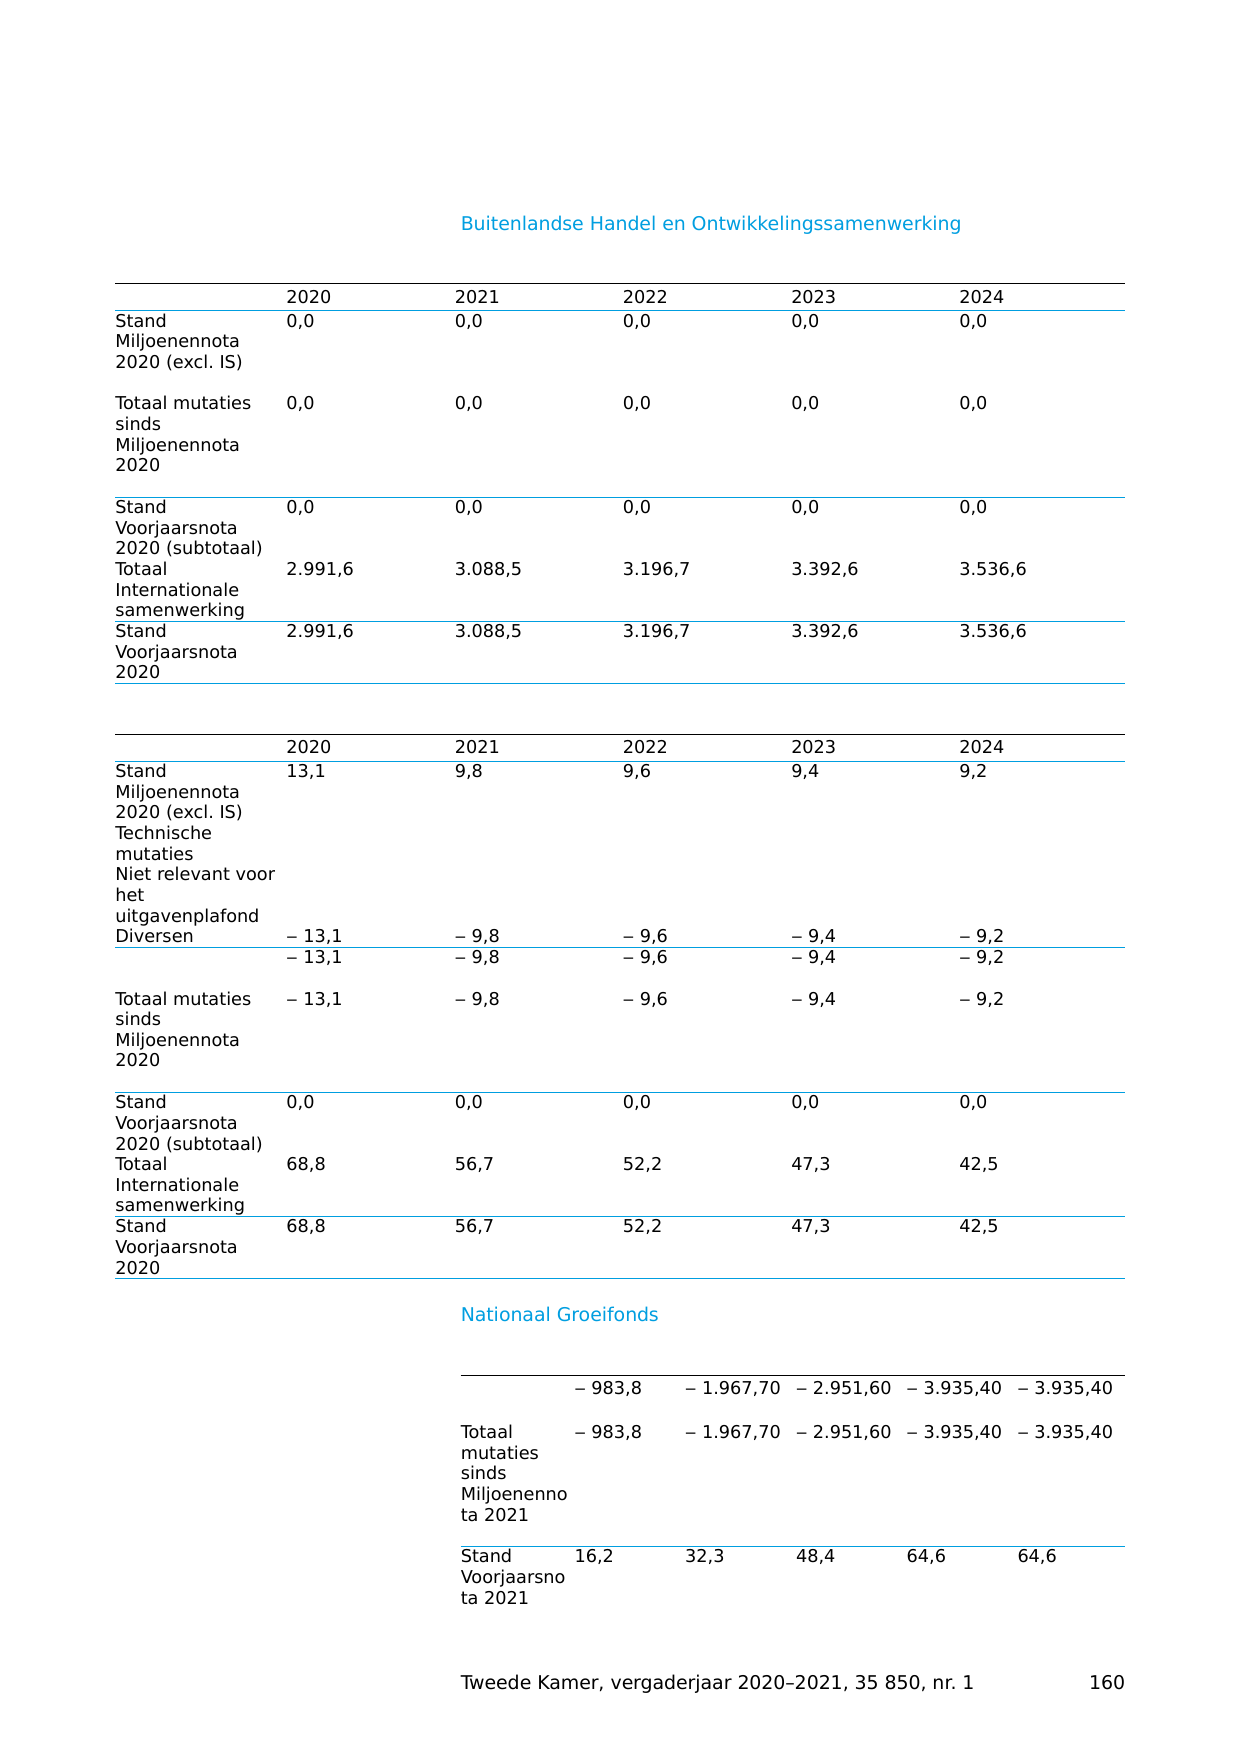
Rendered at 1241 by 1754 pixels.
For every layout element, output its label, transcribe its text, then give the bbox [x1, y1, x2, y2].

table_cell 68,8 [283, 1217, 452, 1278]
table_cell ‒ 9,2 [956, 948, 1125, 968]
table_cell [682, 1401, 793, 1422]
table_cell 52,2 [620, 1217, 788, 1278]
table_cell Stand Miljoenennota 2020 (excl. IS) [115, 762, 283, 823]
table_cell Totaal Internationale samenwerking [115, 559, 283, 621]
table_cell ‒ 9,2 [956, 989, 1125, 1071]
table_cell ‒ 983,8 [571, 1376, 682, 1401]
table_cell [620, 373, 788, 393]
table_cell 0,0 [620, 393, 788, 476]
table_cell [115, 373, 283, 393]
table_cell [283, 373, 452, 393]
table_cell Stand Voorjaarsnota 2021 [461, 1547, 571, 1608]
table_cell 0,0 [956, 393, 1125, 476]
table_cell 0,0 [956, 498, 1125, 559]
table_cell [682, 1525, 793, 1546]
table_cell [904, 1401, 1014, 1422]
table_cell 2023 [788, 284, 956, 310]
table_cell 0,0 [788, 498, 956, 559]
table_cell 64,6 [1014, 1547, 1125, 1608]
table_cell 0,0 [283, 393, 452, 476]
table_cell ‒ 9,6 [620, 948, 788, 968]
table_cell 0,0 [620, 311, 788, 373]
table_cell 64,6 [904, 1547, 1014, 1608]
table_cell 2022 [620, 284, 788, 310]
table_cell 0,0 [452, 311, 620, 373]
table_cell ‒ 3.935,40 [1014, 1376, 1125, 1401]
table_cell [788, 823, 956, 864]
table_cell Niet relevant voor het uitgavenplafond [115, 864, 283, 926]
table_cell [452, 476, 620, 496]
table_cell [283, 823, 452, 864]
table_cell ‒ 3.935,40 [904, 1376, 1014, 1401]
table_cell [115, 735, 283, 761]
table_cell 0,0 [283, 498, 452, 559]
table_cell 32,3 [682, 1547, 793, 1608]
table_cell 56,7 [452, 1154, 620, 1216]
table_cell [461, 1401, 571, 1422]
table_cell 2023 [788, 735, 956, 761]
table_cell [461, 1525, 571, 1546]
table_cell ‒ 1.967,70 [682, 1422, 793, 1525]
table_cell [283, 864, 452, 926]
table_cell [283, 968, 452, 988]
table_cell [283, 476, 452, 496]
table_cell 0,0 [452, 498, 620, 559]
table_cell Technische mutaties [115, 823, 283, 864]
table_cell [620, 864, 788, 926]
table_cell ‒ 9,6 [620, 926, 788, 947]
table_cell 3.088,5 [452, 559, 620, 621]
table_cell 3.536,6 [956, 559, 1125, 621]
table_cell [452, 373, 620, 393]
table_cell [571, 1525, 682, 1546]
table_cell 13,1 [283, 762, 452, 823]
table_cell Stand Voorjaarsnota 2020 (subtotaal) [115, 1093, 283, 1154]
table_cell Stand Voorjaarsnota 2020 [115, 1217, 283, 1278]
table_cell Totaal mutaties sinds Miljoenennota 2021 [461, 1422, 571, 1525]
table_cell [115, 476, 283, 496]
table_cell ‒ 9,4 [788, 948, 956, 968]
table_cell Stand Voorjaarsnota 2020 (subtotaal) [115, 498, 283, 559]
table_cell ‒ 13,1 [283, 926, 452, 947]
table_cell [793, 1525, 903, 1546]
table_cell [452, 823, 620, 864]
table_cell ‒ 9,4 [788, 989, 956, 1071]
table_cell Totaal Internationale samenwerking [115, 1154, 283, 1216]
table_cell [461, 1376, 571, 1401]
table_cell [1014, 1525, 1125, 1546]
table_cell 42,5 [956, 1154, 1125, 1216]
table_cell 2.991,6 [283, 559, 452, 621]
table_cell 3.088,5 [452, 622, 620, 683]
table_cell [452, 968, 620, 988]
table_cell 0,0 [620, 498, 788, 559]
table_cell 0,0 [956, 1093, 1125, 1154]
table_cell ‒ 983,8 [571, 1422, 682, 1525]
table_cell [793, 1401, 903, 1422]
table_cell [788, 968, 956, 988]
table_cell 9,8 [452, 762, 620, 823]
table_cell 0,0 [788, 1093, 956, 1154]
table_cell [956, 823, 1125, 864]
table_cell [904, 1525, 1014, 1546]
table_cell 2020 [283, 735, 452, 761]
table_cell ‒ 9,8 [452, 989, 620, 1071]
table_cell ‒ 2.951,60 [793, 1422, 903, 1525]
table_cell ‒ 3.935,40 [904, 1422, 1014, 1525]
table_cell [571, 1401, 682, 1422]
table_cell 68,8 [283, 1154, 452, 1216]
table_cell Stand Miljoenennota 2020 (excl. IS) [115, 311, 283, 373]
table_cell 2.991,6 [283, 622, 452, 683]
title Buitenlandse Handel en Ontwikkelingssamenwerking [461, 213, 1125, 235]
table_cell 42,5 [956, 1217, 1125, 1278]
table_cell [956, 476, 1125, 496]
table_cell [956, 864, 1125, 926]
table_cell Stand Voorjaarsnota 2020 [115, 622, 283, 683]
table_cell 2022 [620, 735, 788, 761]
table_cell [620, 823, 788, 864]
table_cell Diversen [115, 926, 283, 947]
table_cell 0,0 [283, 311, 452, 373]
table_cell [956, 1071, 1125, 1092]
table_cell 3.392,6 [788, 559, 956, 621]
table_cell 0,0 [788, 393, 956, 476]
table_cell [788, 1071, 956, 1092]
table_cell 0,0 [452, 1093, 620, 1154]
table_cell ‒ 9,2 [956, 926, 1125, 947]
table_cell ‒ 1.967,70 [682, 1376, 793, 1401]
table_cell [283, 1071, 452, 1092]
table_cell 2021 [452, 735, 620, 761]
table_cell ‒ 3.935,40 [1014, 1422, 1125, 1525]
table_cell 2020 [283, 284, 452, 310]
table_cell 0,0 [452, 393, 620, 476]
table_cell 3.392,6 [788, 622, 956, 683]
table_cell 0,0 [788, 311, 956, 373]
table_cell [452, 1071, 620, 1092]
table_cell [1014, 1401, 1125, 1422]
table_cell Totaal mutaties sinds Miljoenennota 2020 [115, 989, 283, 1071]
table_cell ‒ 2.951,60 [793, 1376, 903, 1401]
table_cell 2021 [452, 284, 620, 310]
table_cell 2024 [956, 735, 1125, 761]
table_cell [620, 476, 788, 496]
table_cell [956, 373, 1125, 393]
table_header XVII BUITENLANDSE HANDEL & ONTWIKKELINGSSAMENWERKING: NIET-BELASTINGONTVANGSTEN [115, 709, 1125, 734]
table_cell ‒ 13,1 [283, 989, 452, 1071]
title Nationaal Groeifonds [461, 1304, 1125, 1326]
table_cell 0,0 [620, 1093, 788, 1154]
table_cell 0,0 [283, 1093, 452, 1154]
table_cell 47,3 [788, 1154, 956, 1216]
table_cell 48,4 [793, 1547, 903, 1608]
table_cell [115, 948, 283, 968]
table_header XVII BUITENLANDSE HANDEL & ONTWIKKELINGSSAMENWERKING: UITGAVEN [115, 258, 1125, 283]
table_cell 9,2 [956, 762, 1125, 823]
table_cell [788, 864, 956, 926]
table_cell 47,3 [788, 1217, 956, 1278]
table_header Tabel 7 [461, 1350, 1125, 1374]
table_cell 52,2 [620, 1154, 788, 1216]
table_cell [452, 864, 620, 926]
table_cell [115, 284, 283, 310]
table_cell Totaal mutaties sinds Miljoenennota 2020 [115, 393, 283, 476]
table_cell 3.536,6 [956, 622, 1125, 683]
table_cell 56,7 [452, 1217, 620, 1278]
table_cell [620, 1071, 788, 1092]
table_cell [115, 968, 283, 988]
table_cell [956, 968, 1125, 988]
table_cell ‒ 9,8 [452, 926, 620, 947]
table_cell [620, 968, 788, 988]
table_cell 3.196,7 [620, 622, 788, 683]
table_cell [788, 476, 956, 496]
table_cell ‒ 9,8 [452, 948, 620, 968]
table_cell 16,2 [571, 1547, 682, 1608]
table_cell 9,4 [788, 762, 956, 823]
table_cell ‒ 13,1 [283, 948, 452, 968]
table_cell 3.196,7 [620, 559, 788, 621]
table_cell ‒ 9,6 [620, 989, 788, 1071]
table_cell [115, 1071, 283, 1092]
table_cell 9,6 [620, 762, 788, 823]
table_cell 0,0 [956, 311, 1125, 373]
table_cell ‒ 9,4 [788, 926, 956, 947]
table_cell 2024 [956, 284, 1125, 310]
table_cell [788, 373, 956, 393]
